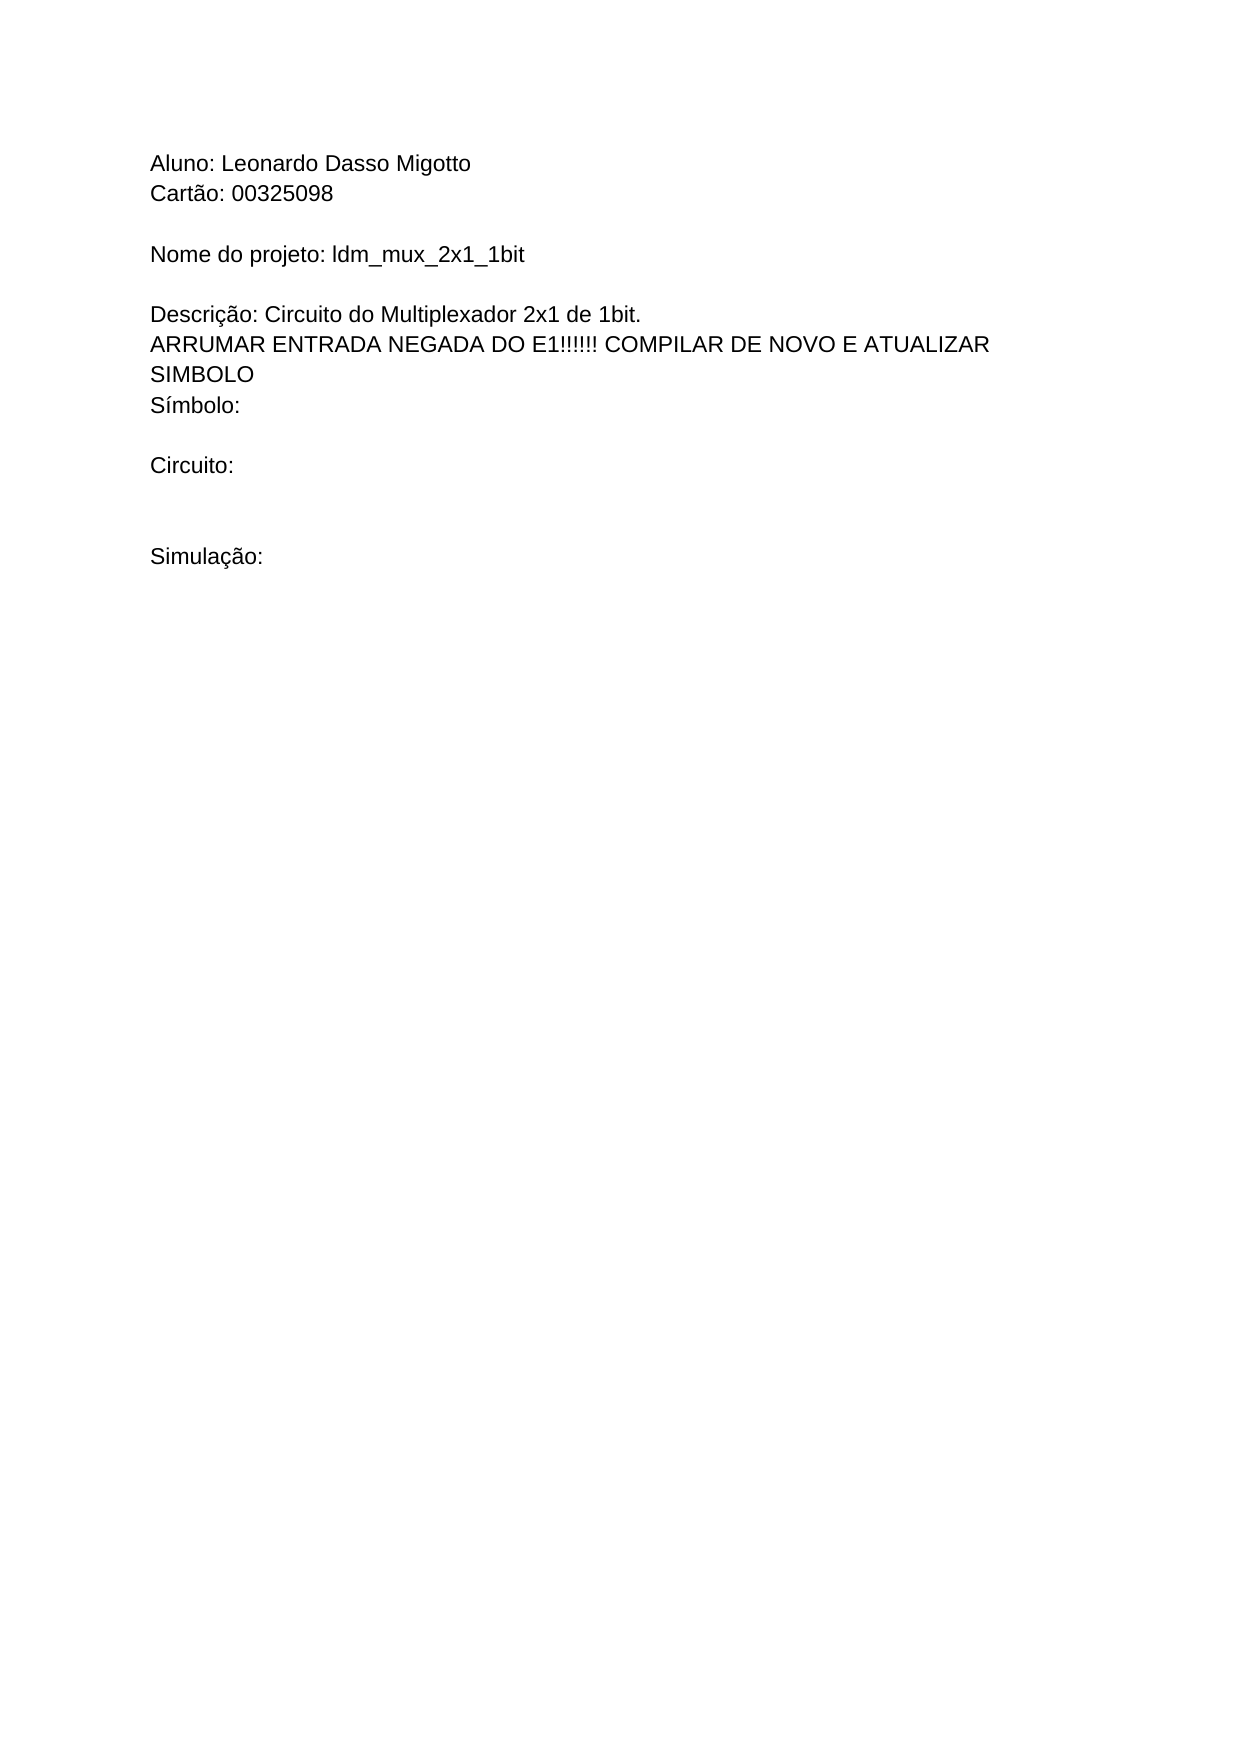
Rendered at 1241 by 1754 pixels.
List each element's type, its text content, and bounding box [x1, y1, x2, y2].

text Descrição: Circuito do Multiplexador 2x1 de 1bit. [150, 301, 1090, 327]
text Simulação: [150, 543, 1090, 569]
text Cartão: 00325098 [150, 180, 1090, 207]
text ARRUMAR ENTRADA NEGADA DO E1!!!!!! COMPILAR DE NOVO E ATUALIZAR SIMBOLO [150, 331, 1090, 388]
text Aluno: Leonardo Dasso Migotto [150, 150, 1090, 176]
text Símbolo: [150, 392, 1090, 418]
text Circuito: [150, 452, 1090, 478]
text Nome do projeto: ldm_mux_2x1_1bit [150, 241, 1090, 267]
